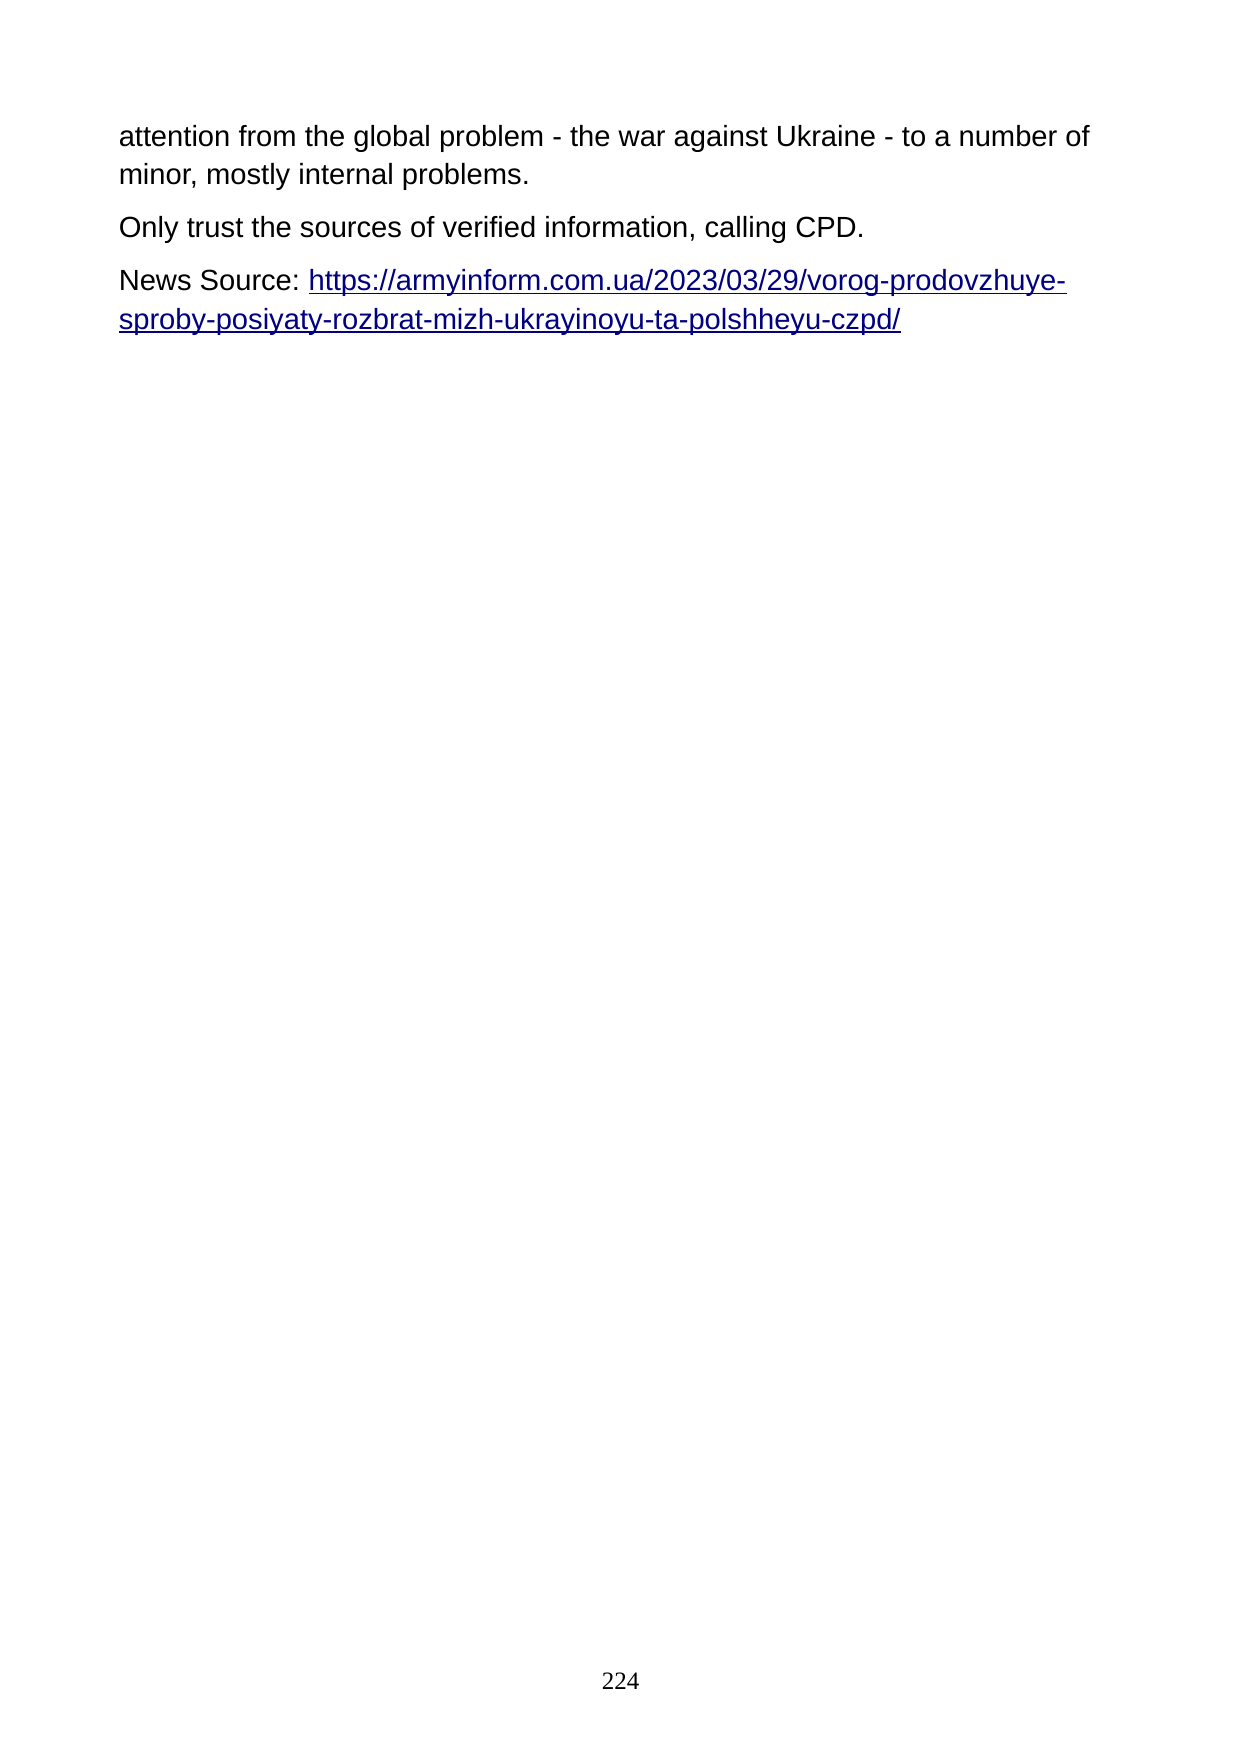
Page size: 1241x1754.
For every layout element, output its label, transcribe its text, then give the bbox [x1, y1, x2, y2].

text attention from the global problem - the war against Ukraine - to a number of minor, mostly internal problems. [118, 118, 1122, 191]
text Only trust the sources of verified information, calling CPD. [118, 210, 1122, 244]
text News Source: https://armyinform.com.ua/2023/03/29/vorog-prodovzhuye-sproby-posiyaty-rozbrat-mizh-ukrayinoyu-ta-polshheyu-czpd/ [118, 263, 1122, 335]
